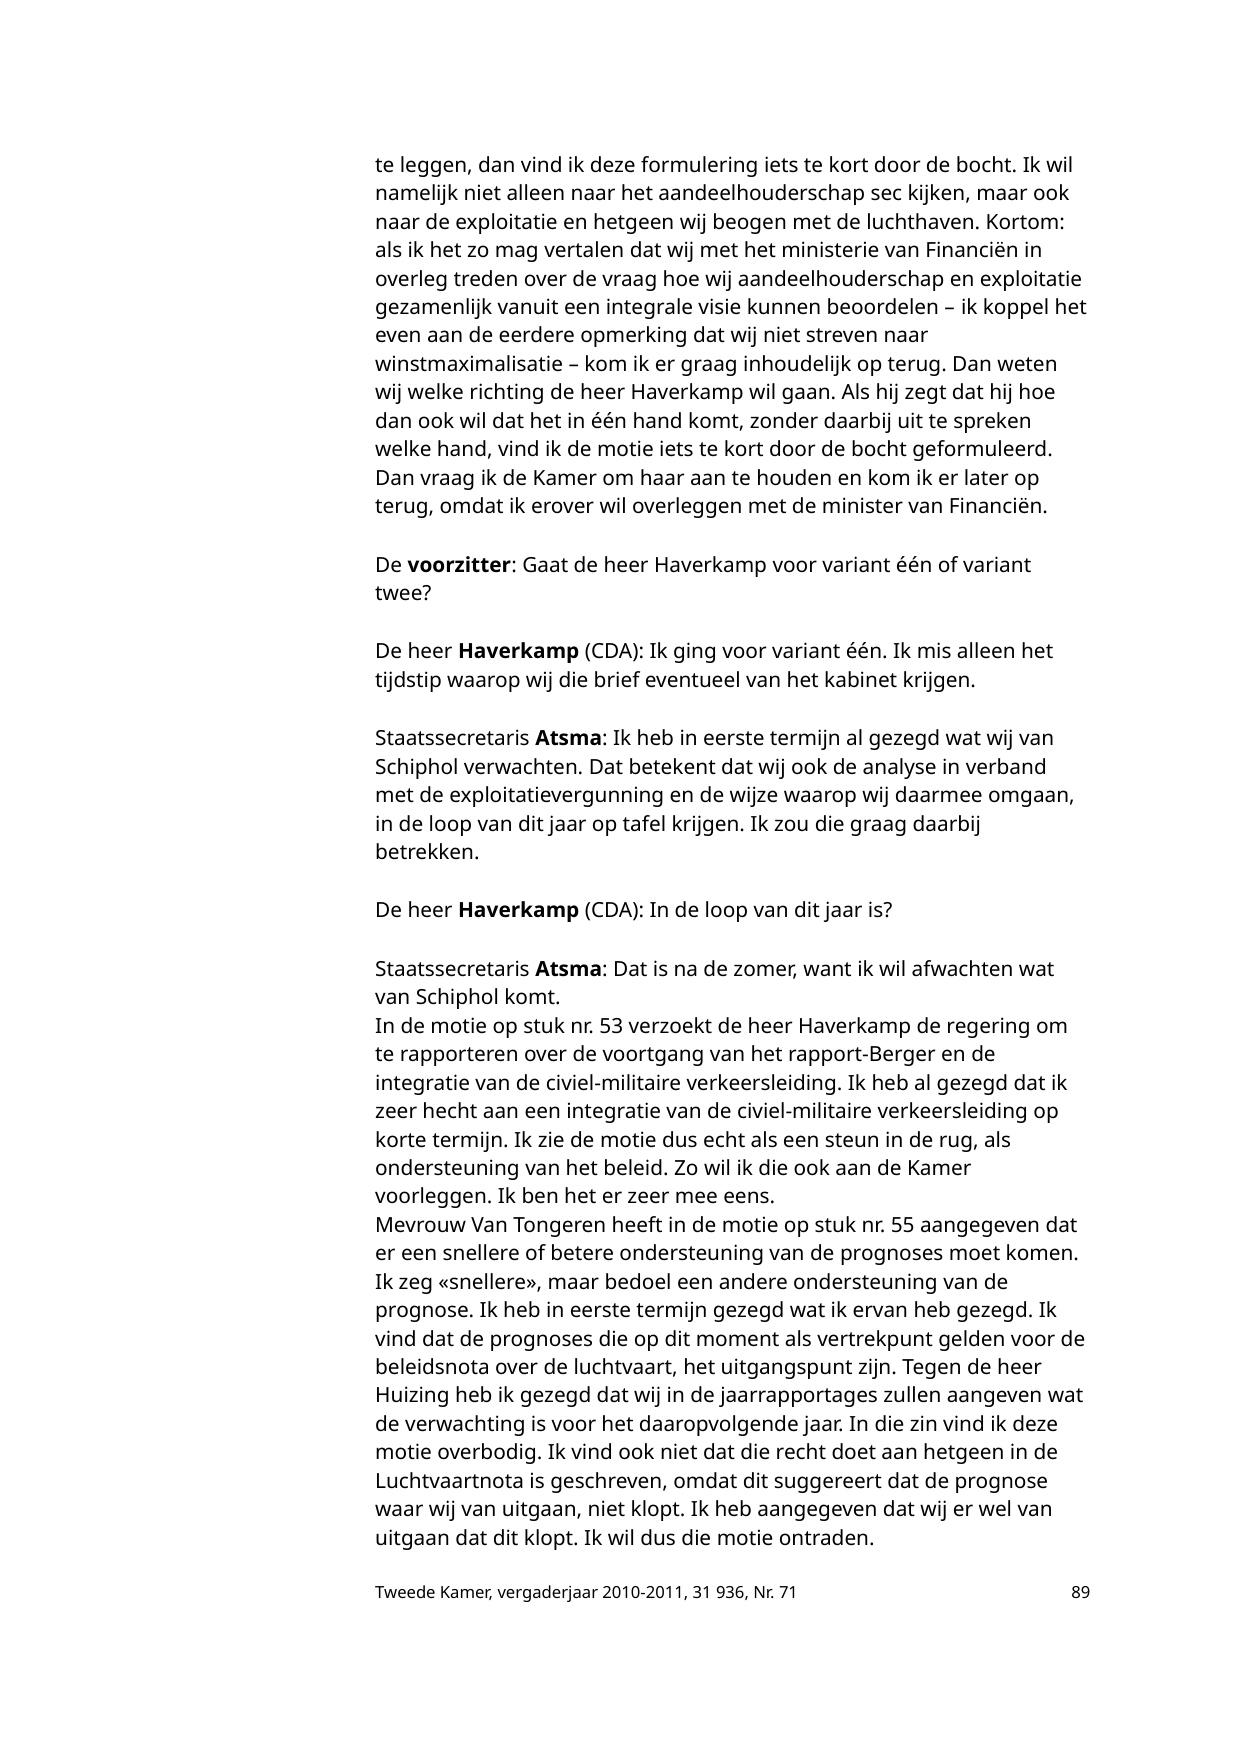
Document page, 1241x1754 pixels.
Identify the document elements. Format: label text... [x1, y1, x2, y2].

text De heer Haverkamp (CDA): Ik ging voor variant één. Ik mis alleen het tijdstip waarop wij die brief eventueel van het kabinet krijgen. [375, 637, 1090, 693]
text In de motie op stuk nr. 53 verzoekt de heer Haverkamp de regering om te rapporteren over de voortgang van het rapport-Berger en de integratie van de civiel-militaire verkeersleiding. Ik heb al gezegd dat ik zeer hecht aan een integratie van de civiel-militaire verkeersleiding op korte termijn. Ik zie de motie dus echt als een steun in de rug, als ondersteuning van het beleid. Zo wil ik die ook aan de Kamer voorleggen. Ik ben het er zeer mee eens. [375, 1011, 1090, 1210]
text te leggen, dan vind ik deze formulering iets te kort door de bocht. Ik wil namelijk niet alleen naar het aandeelhouderschap sec kijken, maar ook naar de exploitatie en hetgeen wij beogen met de luchthaven. Kortom: als ik het zo mag vertalen dat wij met het ministerie van Financiën in overleg treden over de vraag hoe wij aandeelhouderschap en exploitatie gezamenlijk vanuit een integrale visie kunnen beoordelen – ik koppel het even aan de eerdere opmerking dat wij niet streven naar winstmaximalisatie – kom ik er graag inhoudelijk op terug. Dan weten wij welke richting de heer Haverkamp wil gaan. Als hij zegt dat hij hoe dan ook wil dat het in één hand komt, zonder daarbij uit te spreken welke hand, vind ik de motie iets te kort door de bocht geformuleerd. Dan vraag ik de Kamer om haar aan te houden en kom ik er later op terug, omdat ik erover wil overleggen met de minister van Financiën. [375, 150, 1090, 520]
text De heer Haverkamp (CDA): In de loop van dit jaar is? [375, 896, 1090, 924]
text De voorzitter: Gaat de heer Haverkamp voor variant één of variant twee? [375, 550, 1090, 607]
text Staatssecretaris Atsma: Dat is na de zomer, want ik wil afwachten wat van Schiphol komt. [375, 954, 1090, 1011]
text Staatssecretaris Atsma: Ik heb in eerste termijn al gezegd wat wij van Schiphol verwachten. Dat betekent dat wij ook de analyse in verband met de exploitatievergunning en de wijze waarop wij daarmee omgaan, in de loop van dit jaar op tafel krijgen. Ik zou die graag daarbij betrekken. [375, 723, 1090, 866]
text Mevrouw Van Tongeren heeft in de motie op stuk nr. 55 aangegeven dat er een snellere of betere ondersteuning van de prognoses moet komen. Ik zeg «snellere», maar bedoel een andere ondersteuning van de prognose. Ik heb in eerste termijn gezegd wat ik ervan heb gezegd. Ik vind dat de prognoses die op dit moment als vertrekpunt gelden voor de beleidsnota over de luchtvaart, het uitgangspunt zijn. Tegen de heer Huizing heb ik gezegd dat wij in de jaarrapportages zullen aangeven wat de verwachting is voor het daaropvolgende jaar. In die zin vind ik deze motie overbodig. Ik vind ook niet dat die recht doet aan hetgeen in de Luchtvaartnota is geschreven, omdat dit suggereert dat de prognose waar wij van uitgaan, niet klopt. Ik heb aangegeven dat wij er wel van uitgaan dat dit klopt. Ik wil dus die motie ontraden. [375, 1210, 1090, 1551]
